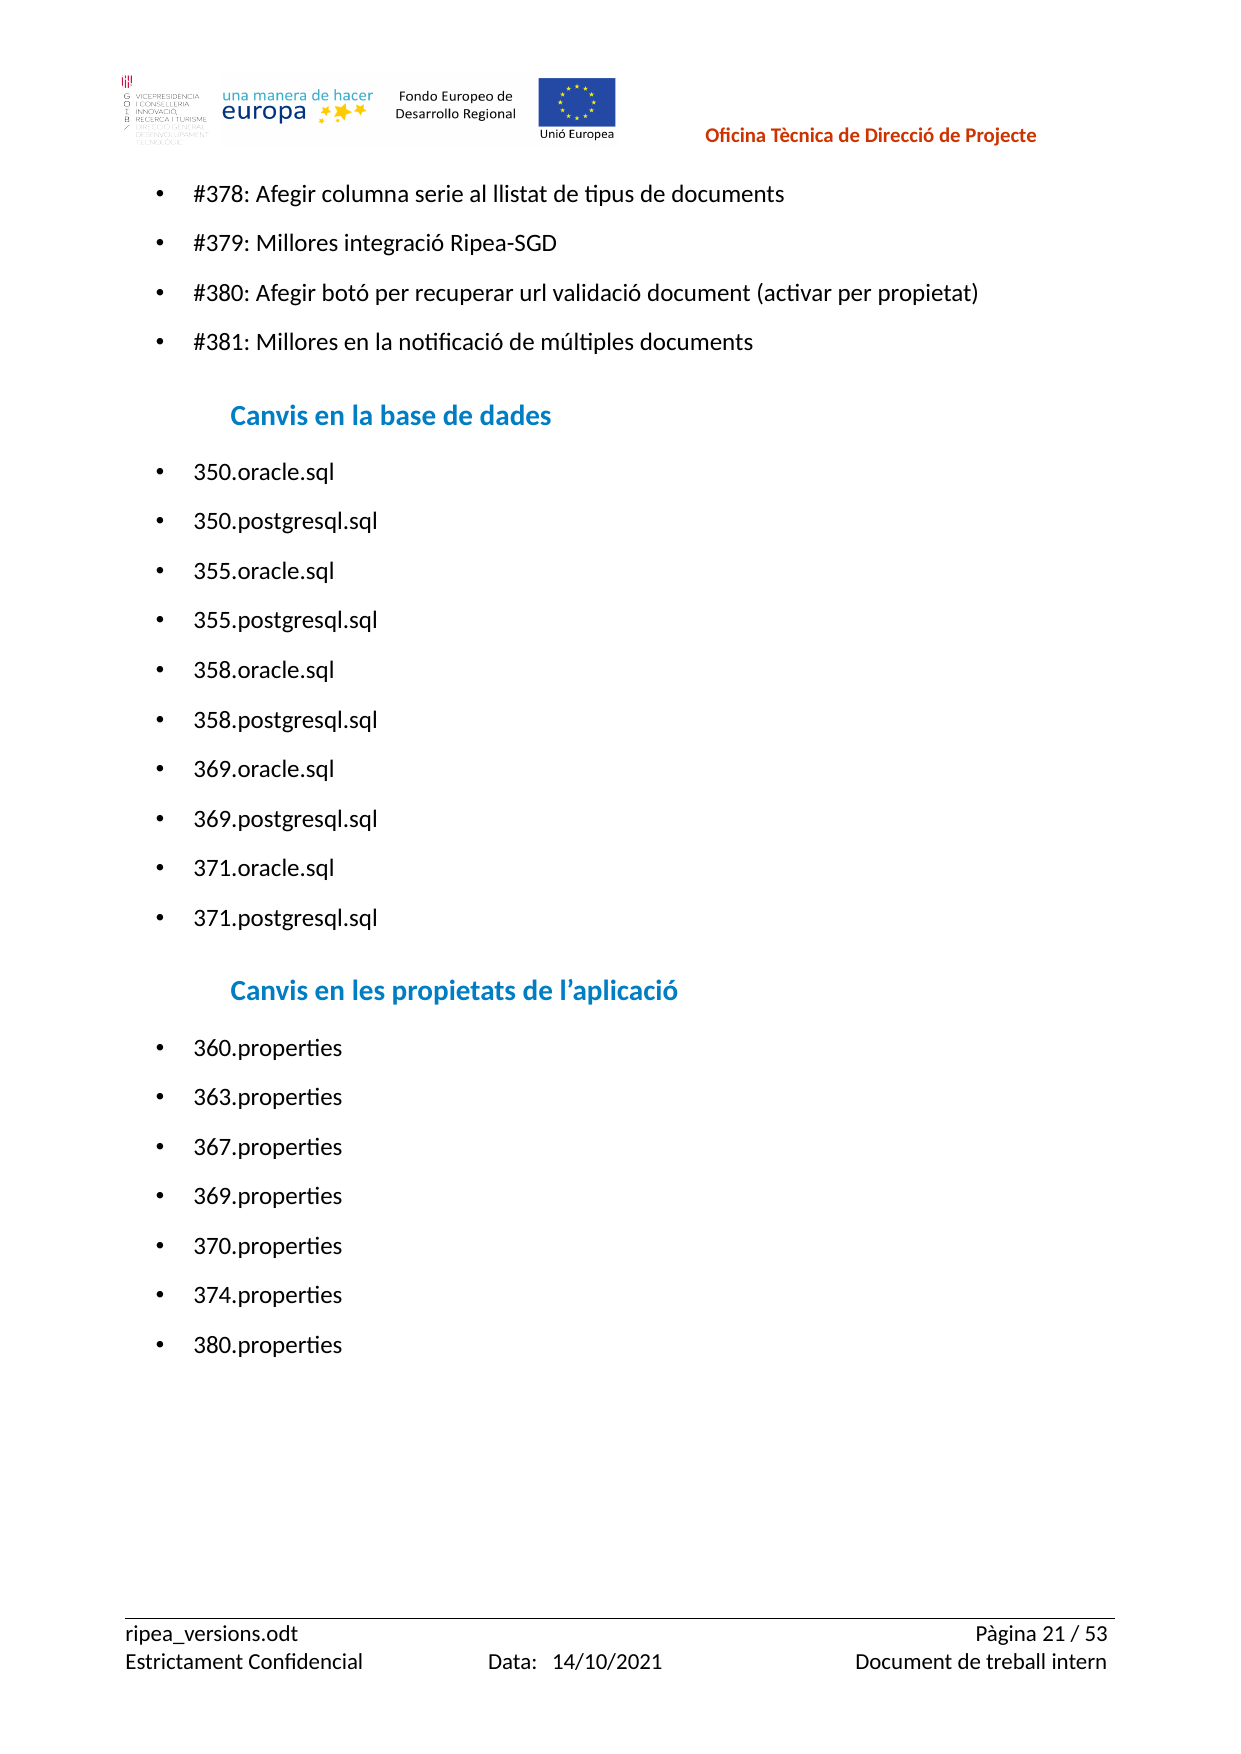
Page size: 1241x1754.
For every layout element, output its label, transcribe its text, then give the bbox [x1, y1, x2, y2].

list #380: Afegir botó per recuperar url validació document (activar per propietat) [156, 277, 1122, 307]
subtitle Canvis en les propietats de l’aplicació [153, 972, 1122, 1008]
list 380.properties [156, 1329, 1122, 1360]
picture [219, 73, 621, 147]
list 369.postgresql.sql [156, 803, 1122, 833]
list 370.properties [156, 1230, 1122, 1261]
list 358.oracle.sql [156, 654, 1122, 685]
picture [118, 73, 213, 147]
list 369.properties [156, 1180, 1122, 1211]
list #379: Millores integració Ripea-SGD [156, 227, 1122, 258]
list #381: Millores en la notificació de múltiples documents [156, 326, 1122, 357]
list #378: Afegir columna serie al llistat de tipus de documents [156, 178, 1122, 208]
list 360.properties [156, 1032, 1122, 1062]
list 355.oracle.sql [156, 555, 1122, 586]
list 363.properties [156, 1081, 1122, 1112]
list 371.postgresql.sql [156, 902, 1122, 933]
list 350.postgresql.sql [156, 506, 1122, 536]
list 367.properties [156, 1131, 1122, 1161]
list 350.oracle.sql [156, 456, 1122, 486]
list 355.postgresql.sql [156, 605, 1122, 635]
list 369.oracle.sql [156, 753, 1122, 784]
subtitle Canvis en la base de dades [153, 397, 1122, 432]
list 358.postgresql.sql [156, 704, 1122, 734]
list 374.properties [156, 1279, 1122, 1310]
list 371.oracle.sql [156, 853, 1122, 883]
